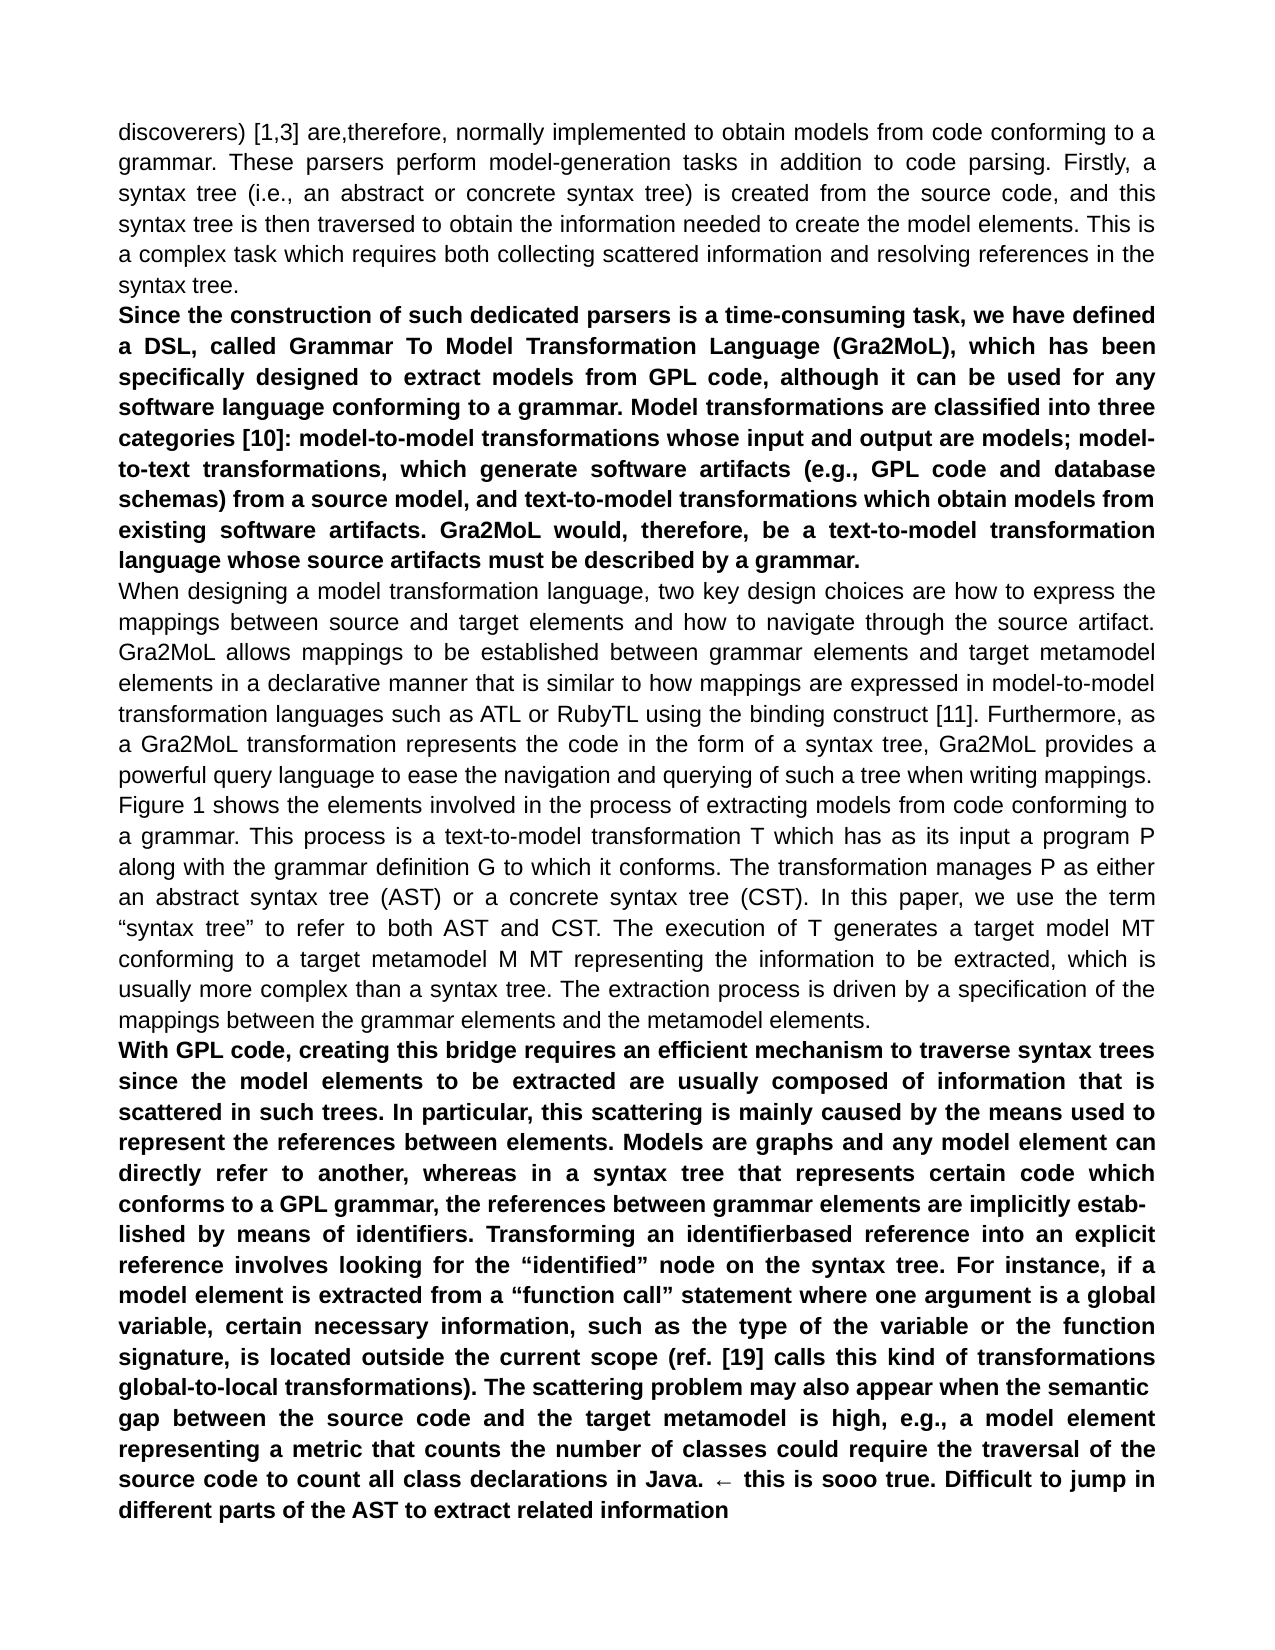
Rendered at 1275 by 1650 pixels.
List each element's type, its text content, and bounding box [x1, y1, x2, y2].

text lished by means of identifiers. Transforming an identifierbased reference into an explicit reference involves looking for the “identified” node on the syntax tree. For instance, if a model element is extracted from a “function call” statement where one argument is a global variable, certain necessary information, such as the type of the variable or the function signature, is located outside the current scope (ref. [19] calls this kind of transformations global-to-local transformations). The scattering problem may also appear when the semantic [118, 1221, 1157, 1401]
text existing software artifacts. Gra2MoL would, therefore, be a text-to-model transformation language whose source artifacts must be described by a grammar. [118, 516, 1157, 574]
text When designing a model transformation language, two key design choices are how to express the mappings between source and target elements and how to navigate through the source artifact. Gra2MoL allows mappings to be established between grammar elements and target metamodel elements in a declarative manner that is similar to how mappings are expressed in model-to-model transformation languages such as ATL or RubyTL using the binding construct [11]. Furthermore, as a Gra2MoL transformation represents the code in the form of a syntax tree, Gra2MoL provides a powerful query language to ease the navigation and querying of such a tree when writing mappings. [118, 577, 1157, 788]
text discoverers) [1,3] are,therefore, normally implemented to obtain models from code conforming to a grammar. These parsers perform model-generation tasks in addition to code parsing. Firstly, a syntax tree (i.e., an abstract or concrete syntax tree) is created from the source code, and this syntax tree is then traversed to obtain the information needed to create the model elements. This is a complex task which requires both collecting scattered information and resolving references in the syntax tree. [118, 118, 1157, 298]
text Figure 1 shows the elements involved in the process of extracting models from code conforming to a grammar. This process is a text-to-model transformation T which has as its input a program P along with the grammar definition G to which it conforms. The transformation manages P as either an abstract syntax tree (AST) or a concrete syntax tree (CST). In this paper, we use the term “syntax tree” to refer to both AST and CST. The execution of T generates a target model MT conforming to a target metamodel M MT representing the information to be extracted, which is usually more complex than a syntax tree. The extraction process is driven by a specification of the mappings between the grammar elements and the metamodel elements. [118, 792, 1157, 1033]
text With GPL code, creating this bridge requires an efficient mechanism to traverse syntax trees since the model elements to be extracted are usually composed of information that is scattered in such trees. In particular, this scattering is mainly caused by the means used to represent the references between elements. Models are graphs and any model element can directly refer to another, whereas in a syntax tree that represents certain code which conforms to a GPL grammar, the references between grammar elements are implicitly estab- [118, 1037, 1157, 1217]
text Since the construction of such dedicated parsers is a time-consuming task, we have defined a DSL, called Grammar To Model Transformation Language (Gra2MoL), which has been specifically designed to extract models from GPL code, although it can be used for any software language conforming to a grammar. Model transformations are classified into three categories [10]: model-to-model transformations whose input and output are models; model-to-text transformations, which generate software artifacts (e.g., GPL code and database schemas) from a source model, and text-to-model transformations which obtain models from [118, 302, 1157, 512]
text gap between the source code and the target metamodel is high, e.g., a model element representing a metric that counts the number of classes could require the traversal of the source code to count all class declarations in Java. ← this is sooo true. Difficult to jump in different parts of the AST to extract related information [118, 1404, 1157, 1523]
